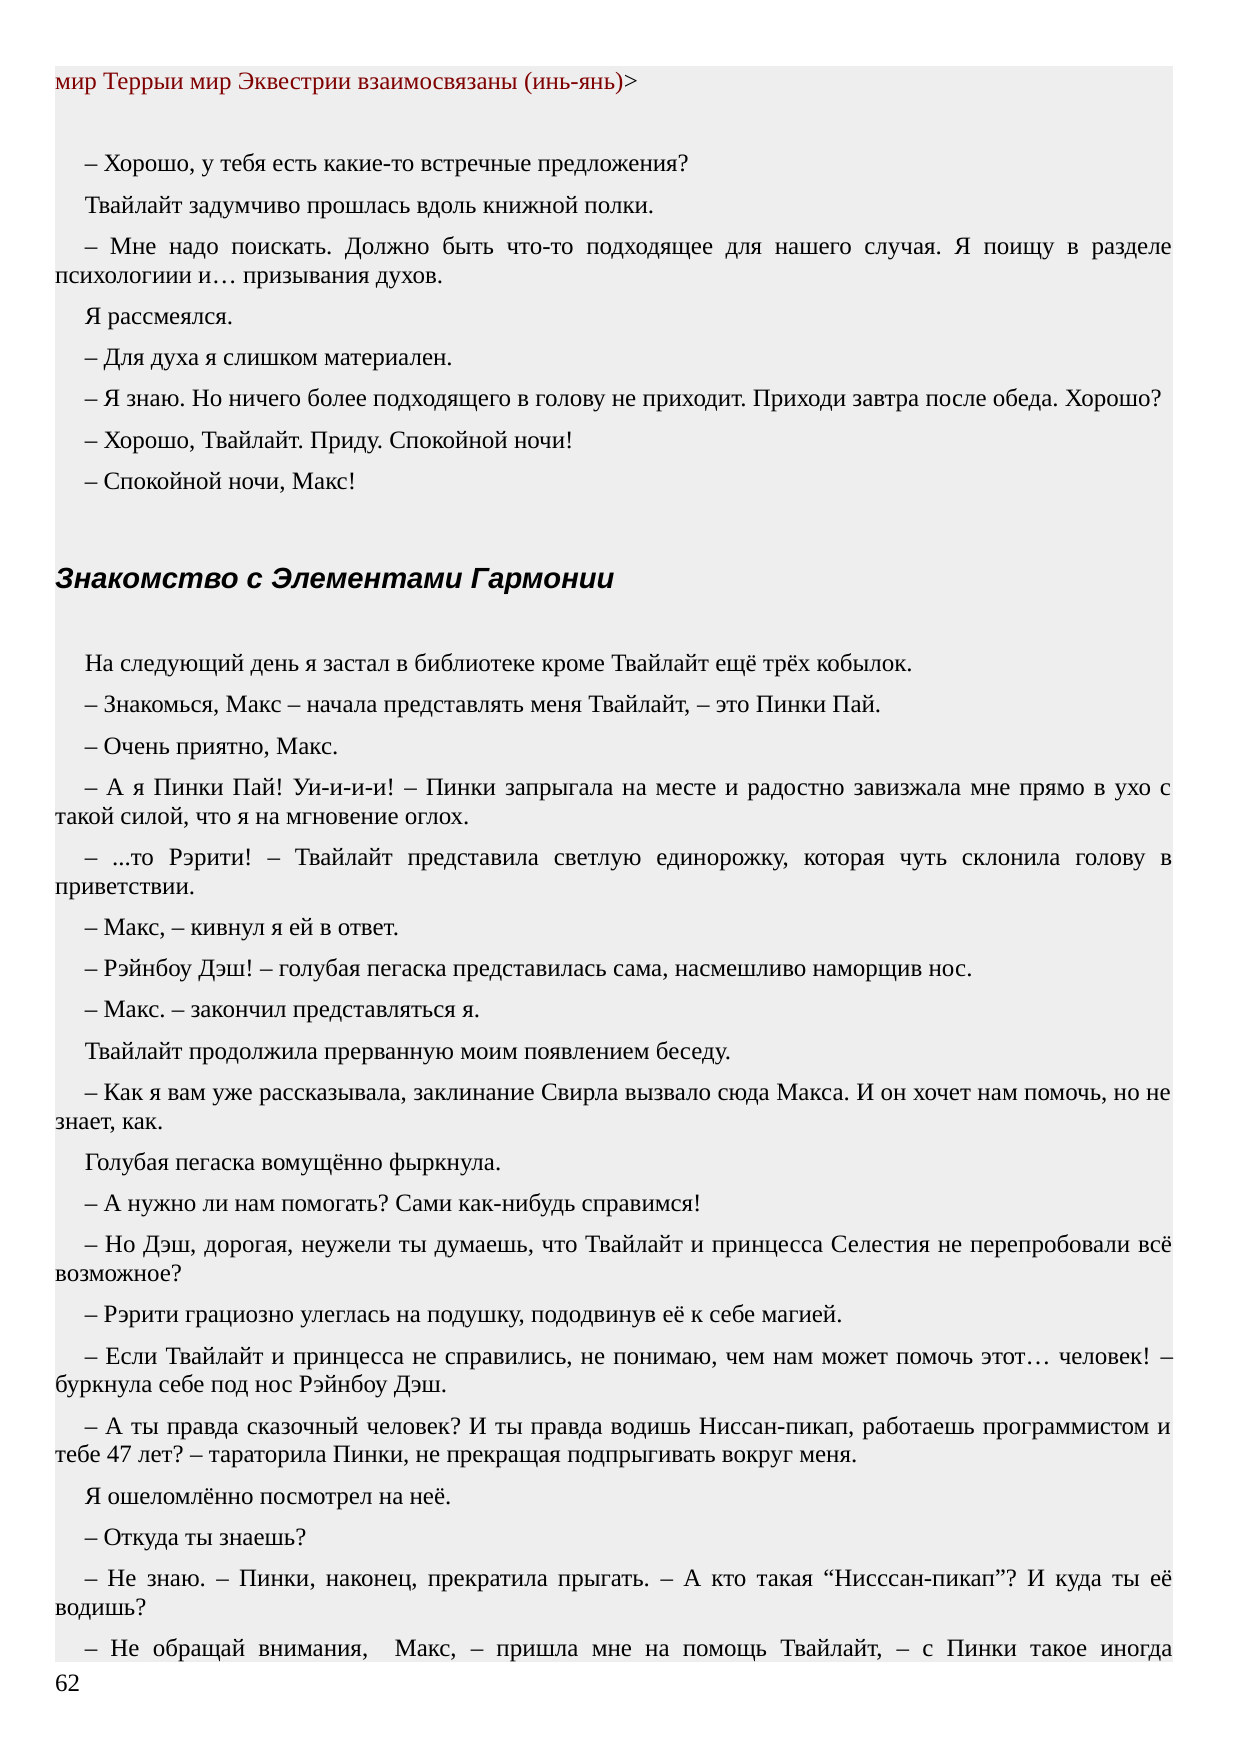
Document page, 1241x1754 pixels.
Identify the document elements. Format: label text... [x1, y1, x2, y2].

text – Мне надо поискать. Должно быть что-то подходящее для нашего случая. Я поищу в разделе психологиии и… призывания духов. [55, 231, 1173, 288]
text – ...то Рэрити! – Твайлайт представила светлую единорожку, которая чуть склонила голову в приветствии. [55, 842, 1173, 899]
text – Для духа я слишком материален. [55, 342, 1173, 371]
text – Как я вам уже рассказывала, заклинание Свирла вызвало сюда Макса. И он хочет нам помочь, но не знает, как. [55, 1077, 1173, 1134]
text – Макс. – закончил представляться я. [55, 994, 1173, 1023]
subtitle Знакомство с Элементами Гармонии [55, 561, 1173, 594]
text – Рэрити грациозно улеглась на подушку, пододвинув её к себе магией. [55, 1299, 1173, 1328]
text Твайлайт продолжила прерванную моим появлением беседу. [55, 1036, 1173, 1064]
text – Не знаю. – Пинки, наконец, прекратила прыгать. – А кто такая “Нисссан-пикап”? И куда ты её водишь? [55, 1563, 1173, 1621]
text – Но Дэш, дорогая, неужели ты думаешь, что Твайлайт и принцесса Селестия не перепробовали всё возможное? [55, 1229, 1173, 1287]
text – Макс, – кивнул я ей в ответ. [55, 912, 1173, 941]
text – Хорошо, у тебя есть какие-то встречные предложения? [55, 148, 1173, 177]
text – Хорошо, Твайлайт. Приду. Спокойной ночи! [55, 425, 1173, 453]
text На следующий день я застал в библиотеке кроме Твайлайт ещё трёх кобылок. [55, 648, 1173, 677]
text – Откуда ты знаешь? [55, 1522, 1173, 1551]
text – Очень приятно, Макс. [55, 731, 1173, 759]
text – Рэйнбоу Дэш! – голубая пегаска представилась сама, насмешливо наморщив нос. [55, 953, 1173, 982]
text Я рассмеялся. [55, 301, 1173, 330]
text – Если Твайлайт и принцесса не справились, не понимаю, чем нам может помочь этот… человек! – буркнула себе под нос Рэйнбоу Дэш. [55, 1341, 1173, 1398]
text – А я Пинки Пай! Уи-и-и-и! – Пинки запрыгала на месте и радостно завизжала мне прямо в ухо с такой силой, что я на мгновение оглох. [55, 772, 1173, 829]
text – Не обращай внимания, Макс, – пришла мне на помощь Твайлайт, – с Пинки такое иногда [55, 1633, 1173, 1662]
text Твайлайт задумчиво прошлась вдоль книжной полки. [55, 190, 1173, 218]
text – А нужно ли нам помогать? Сами как-нибудь справимся! [55, 1188, 1173, 1217]
text – Спокойной ночи, Макс! [55, 466, 1173, 495]
text – Знакомься, Макс – начала представлять меня Твайлайт, – это Пинки Пай. [55, 689, 1173, 718]
text мир Террыи мир Эквестрии взаимосвязаны (инь-янь)> [55, 66, 1173, 95]
text Голубая пегаска вомущённо фыркнула. [55, 1147, 1173, 1176]
text Я ошеломлённо посмотрел на неё. [55, 1481, 1173, 1509]
text – А ты правда сказочный человек? И ты правда водишь Ниссан-пикап, работаешь программистом и тебе 47 лет? – тараторила Пинки, не прекращая подпрыгивать вокруг меня. [55, 1411, 1173, 1468]
text – Я знаю. Но ничего более подходящего в голову не приходит. Приходи завтра после обеда. Хорошо? [55, 383, 1173, 412]
